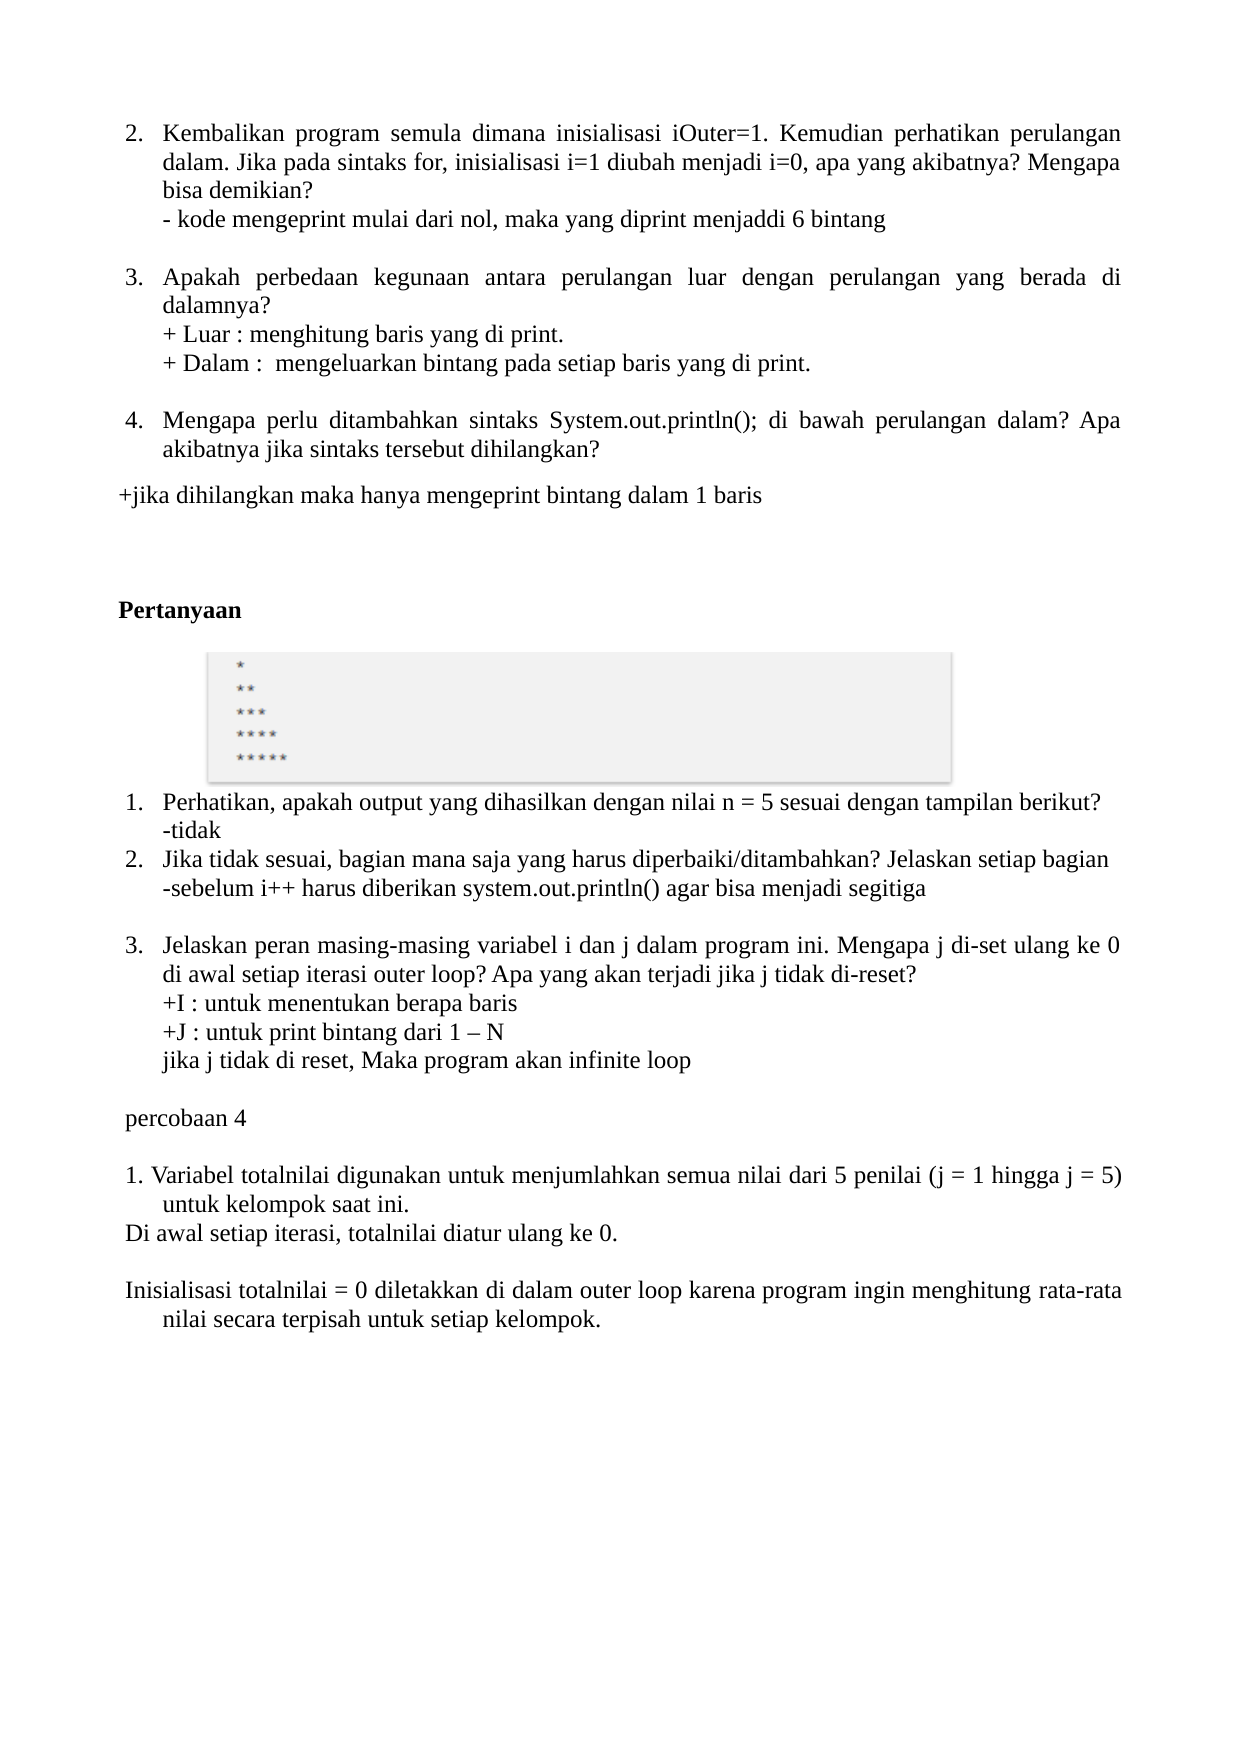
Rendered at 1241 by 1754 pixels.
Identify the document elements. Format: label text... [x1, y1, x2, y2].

text Pertanyaan [118, 595, 1122, 623]
list + Luar : menghitung baris yang di print. [125, 319, 1122, 348]
list Inisialisasi totalnilai = 0 diletakkan di dalam outer loop karena program ingin menghitung rata-rata nilai secara terpisah untuk setiap kelompok. [125, 1275, 1122, 1333]
list -tidak [125, 815, 1122, 844]
list jika j tidak di reset, Maka program akan infinite loop [125, 1045, 1122, 1074]
list Perhatikan, apakah output yang dihasilkan dengan nilai n = 5 sesuai dengan tampilan berikut? [125, 623, 1122, 815]
text +jika dihilangkan maka hanya mengeprint bintang dalam 1 baris [118, 480, 1122, 508]
list 1. Variabel totalnilai digunakan untuk menjumlahkan semua nilai dari 5 penilai (j = 1 hingga j = 5) untuk kelompok saat ini. [125, 1160, 1122, 1218]
list -sebelum i++ harus diberikan system.out.println() agar bisa menjadi segitiga [125, 873, 1122, 902]
list Mengapa perlu ditambahkan sintaks System.out.println(); di bawah perulangan dalam? Apa akibatnya jika sintaks tersebut dihilangkan? [125, 406, 1122, 463]
list Di awal setiap iterasi, totalnilai diatur ulang ke 0. [125, 1218, 1122, 1247]
list - kode mengeprint mulai dari nol, maka yang diprint menjaddi 6 bintang [125, 204, 1122, 233]
list +I : untuk menentukan berapa baris [125, 988, 1122, 1017]
list Jelaskan peran masing-masing variabel i dan j dalam program ini. Mengapa j di-set ulang ke 0 di awal setiap iterasi outer loop? Apa yang akan terjadi jika j tidak di-reset? [125, 930, 1122, 988]
picture [193, 652, 965, 787]
list +J : untuk print bintang dari 1 – N [125, 1017, 1122, 1045]
list percobaan 4 [125, 1103, 1122, 1132]
list Apakah perbedaan kegunaan antara perulangan luar dengan perulangan yang berada di dalamnya? [125, 262, 1122, 319]
list Jika tidak sesuai, bagian mana saja yang harus diperbaiki/ditambahkan? Jelaskan setiap bagian [125, 844, 1122, 873]
list + Dalam : mengeluarkan bintang pada setiap baris yang di print. [125, 348, 1122, 377]
list Kembalikan program semula dimana inisialisasi iOuter=1. Kemudian perhatikan perulangan dalam. Jika pada sintaks for, inisialisasi i=1 diubah menjadi i=0, apa yang akibatnya? Mengapa bisa demikian? [125, 118, 1122, 204]
